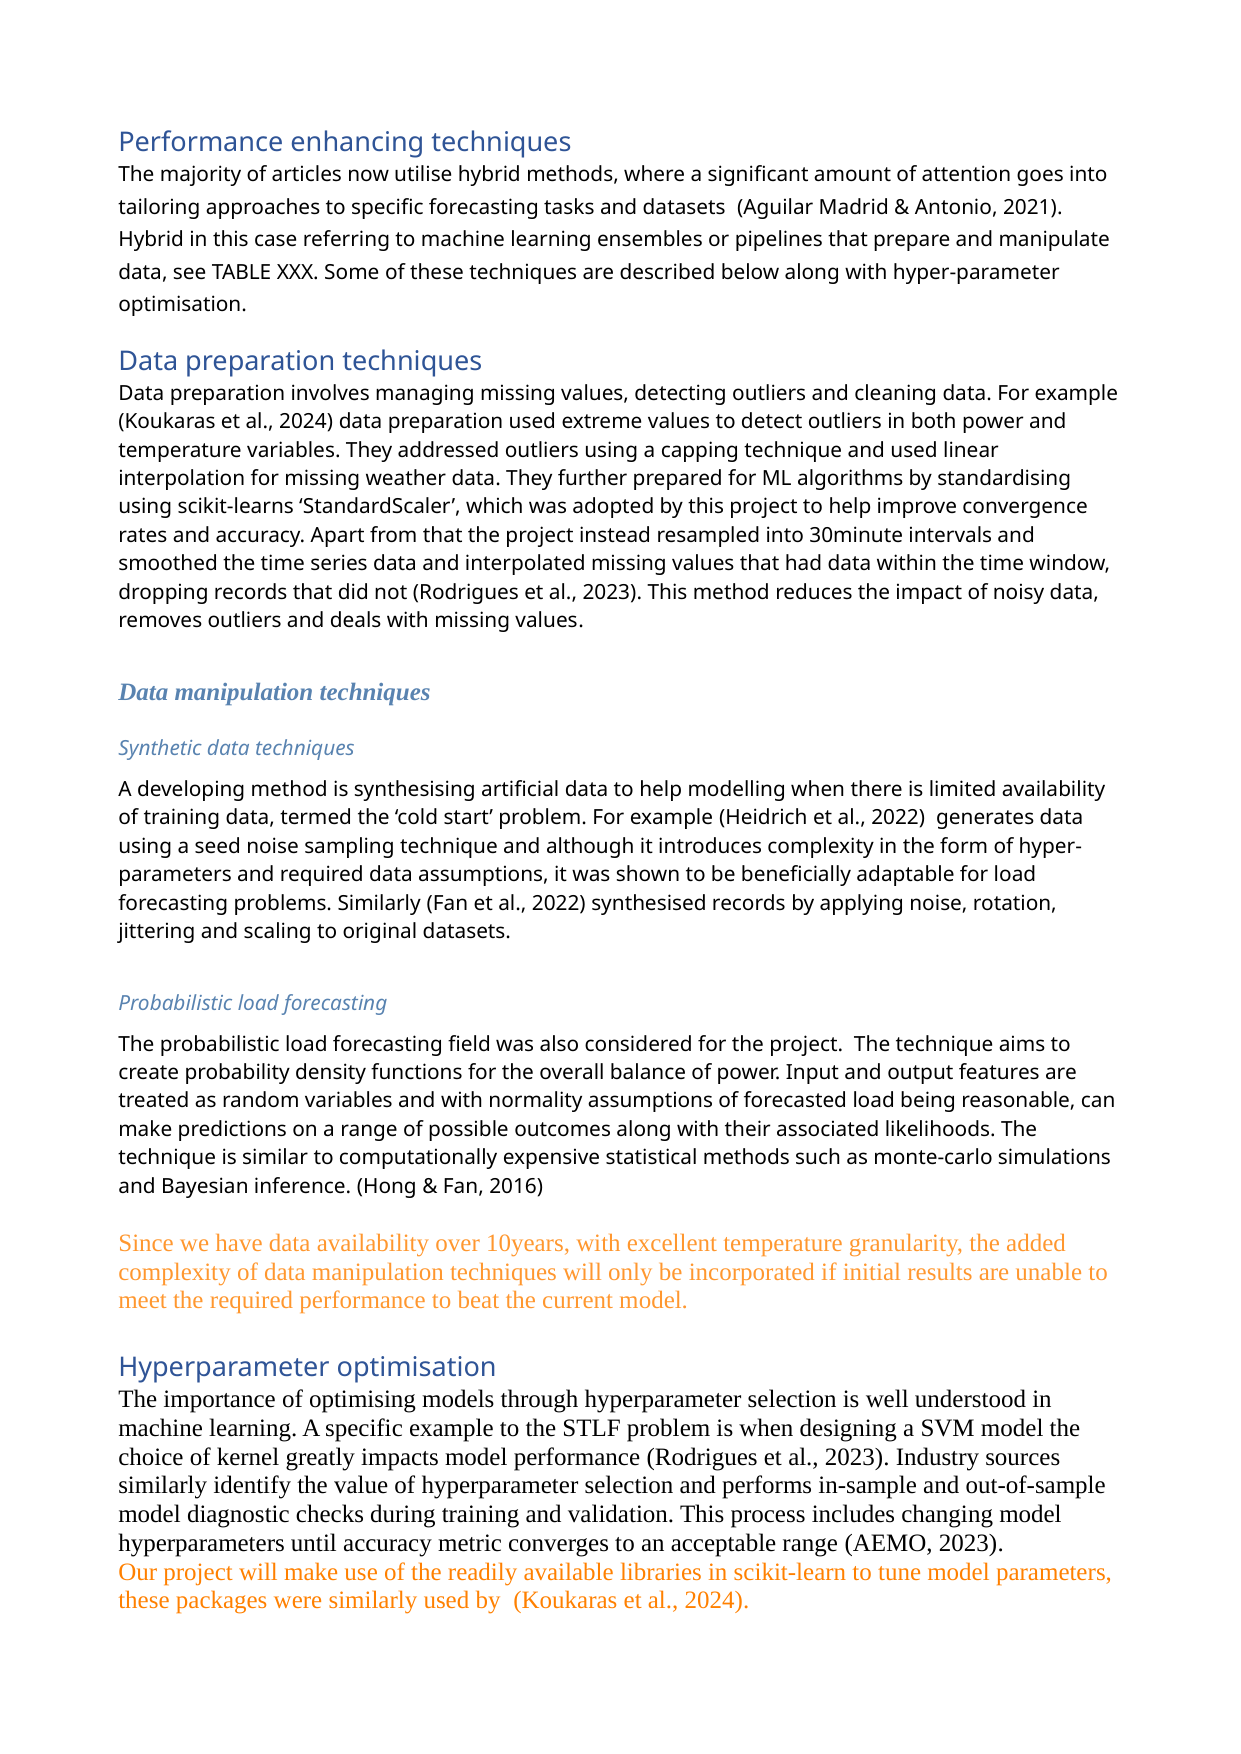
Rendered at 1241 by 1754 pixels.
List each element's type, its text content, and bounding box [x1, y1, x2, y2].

text The majority of articles now utilise hybrid methods, where a significant amount of attention goes into tailoring approaches to specific forecasting tasks and datasets (Aguilar Madrid & Antonio, 2021). Hybrid in this case referring to machine learning ensembles or pipelines that prepare and manipulate data, see TABLE XXX. Some of these techniques are described below along with hyper-parameter optimisation. [118, 159, 1122, 318]
text The probabilistic load forecasting field was also considered for the project. The technique aims to create probability density functions for the overall balance of power. Input and output features are treated as random variables and with normality assumptions of forecasted load being reasonable, can make predictions on a range of possible outcomes along with their associated likelihoods. The technique is similar to computationally expensive statistical methods such as monte-carlo simulations and Bayesian inference. (Hong & Fan, 2016) [118, 1029, 1122, 1199]
subtitle Probabilistic load forecasting [118, 988, 1122, 1016]
subtitle Data preparation techniques [118, 341, 1122, 378]
subtitle Hyperparameter optimisation [118, 1347, 1122, 1384]
text The importance of optimising models through hyperparameter selection is well understood in machine learning. A specific example to the STLF problem is when designing a SVM model the choice of kernel greatly impacts model performance (Rodrigues et al., 2023). Industry sources similarly identify the value of hyperparameter selection and performs in-sample and out-of-sample model diagnostic checks during training and validation. This process includes changing model hyperparameters until accuracy metric converges to an acceptable range (AEMO, 2023). [118, 1384, 1122, 1557]
text Since we have data availability over 10years, with excellent temperature granularity, the added complexity of data manipulation techniques will only be incorporated if initial results are unable to meet the required performance to beat the current model. [118, 1228, 1122, 1314]
text Data preparation involves managing missing values, detecting outliers and cleaning data. For example (Koukaras et al., 2024) data preparation used extreme values to detect outliers in both power and temperature variables. They addressed outliers using a capping technique and used linear interpolation for missing weather data. They further prepared for ML algorithms by standardising using scikit-learns ‘StandardScaler’, which was adopted by this project to help improve convergence rates and accuracy. Apart from that the project instead resampled into 30minute intervals and smoothed the time series data and interpolated missing values that had data within the time window, dropping records that did not (Rodrigues et al., 2023). This method reduces the impact of noisy data, removes outliers and deals with missing values. [118, 378, 1122, 634]
subtitle Data manipulation techniques [118, 677, 1122, 706]
subtitle Performance enhancing techniques [118, 122, 1122, 159]
text Our project will make use of the readily available libraries in scikit-learn to tune model parameters, these packages were similarly used by (Koukaras et al., 2024). [118, 1557, 1122, 1614]
text A developing method is synthesising artificial data to help modelling when there is limited availability of training data, termed the ‘cold start’ problem. For example (Heidrich et al., 2022) generates data using a seed noise sampling technique and although it introduces complexity in the form of hyper-parameters and required data assumptions, it was shown to be beneficially adaptable for load forecasting problems. Similarly (Fan et al., 2022) synthesised records by applying noise, rotation, jittering and scaling to original datasets. [118, 774, 1122, 944]
subtitle Synthetic data techniques [118, 733, 1122, 761]
